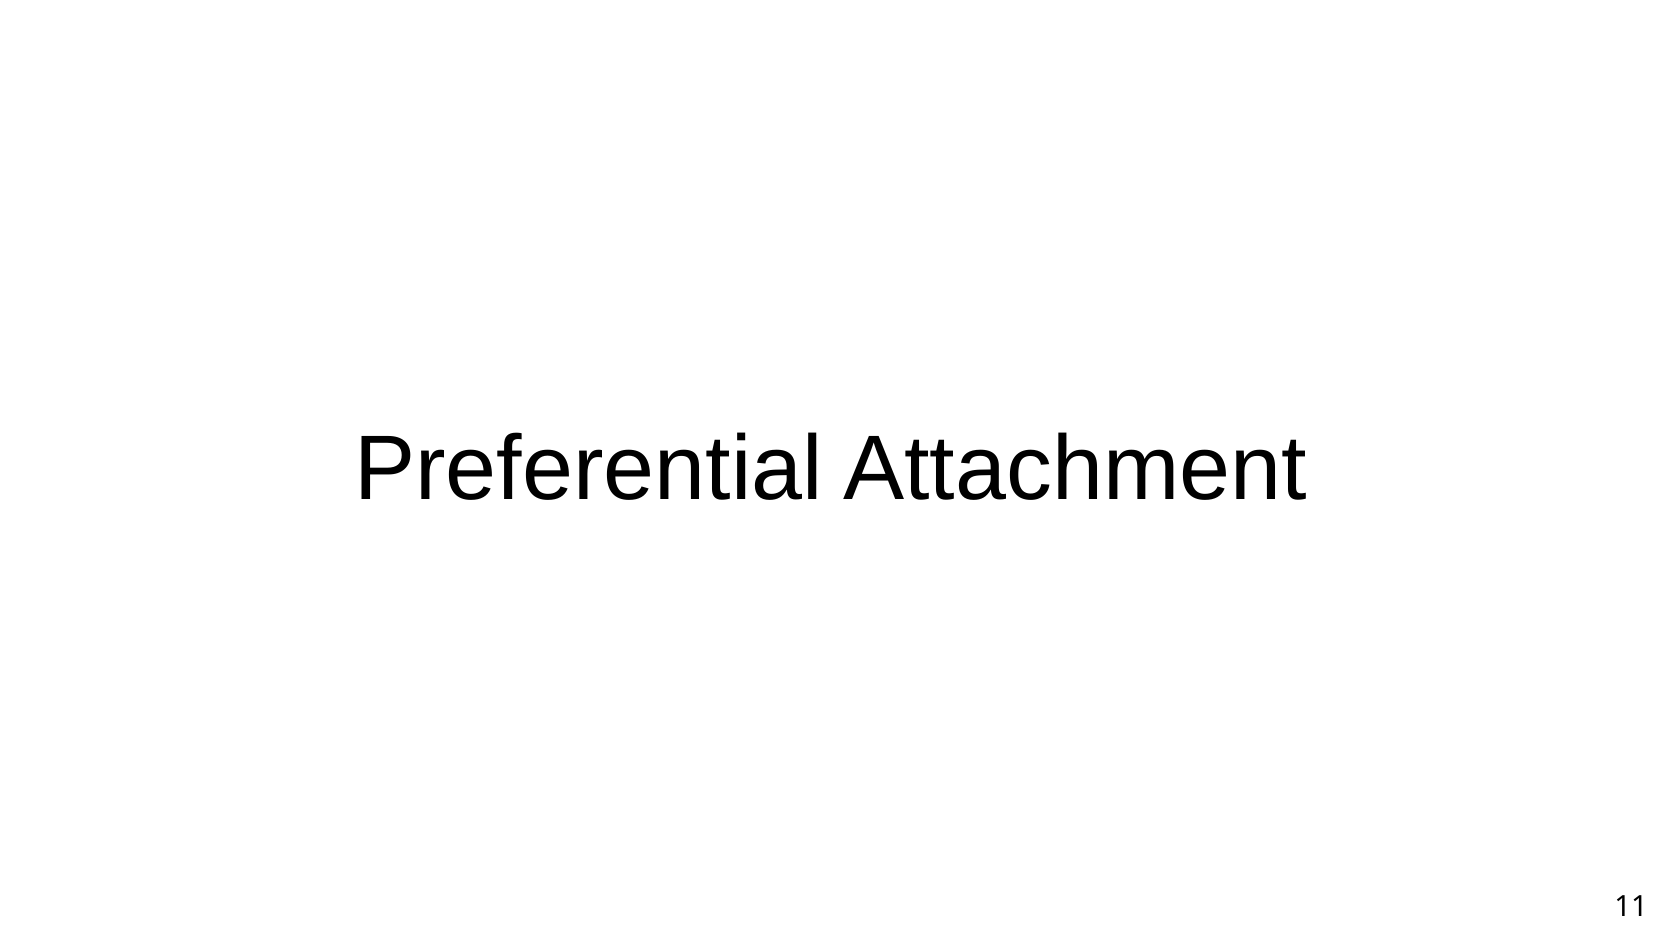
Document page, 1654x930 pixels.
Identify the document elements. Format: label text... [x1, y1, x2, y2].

title Preferential Attachment [87, 390, 1576, 546]
